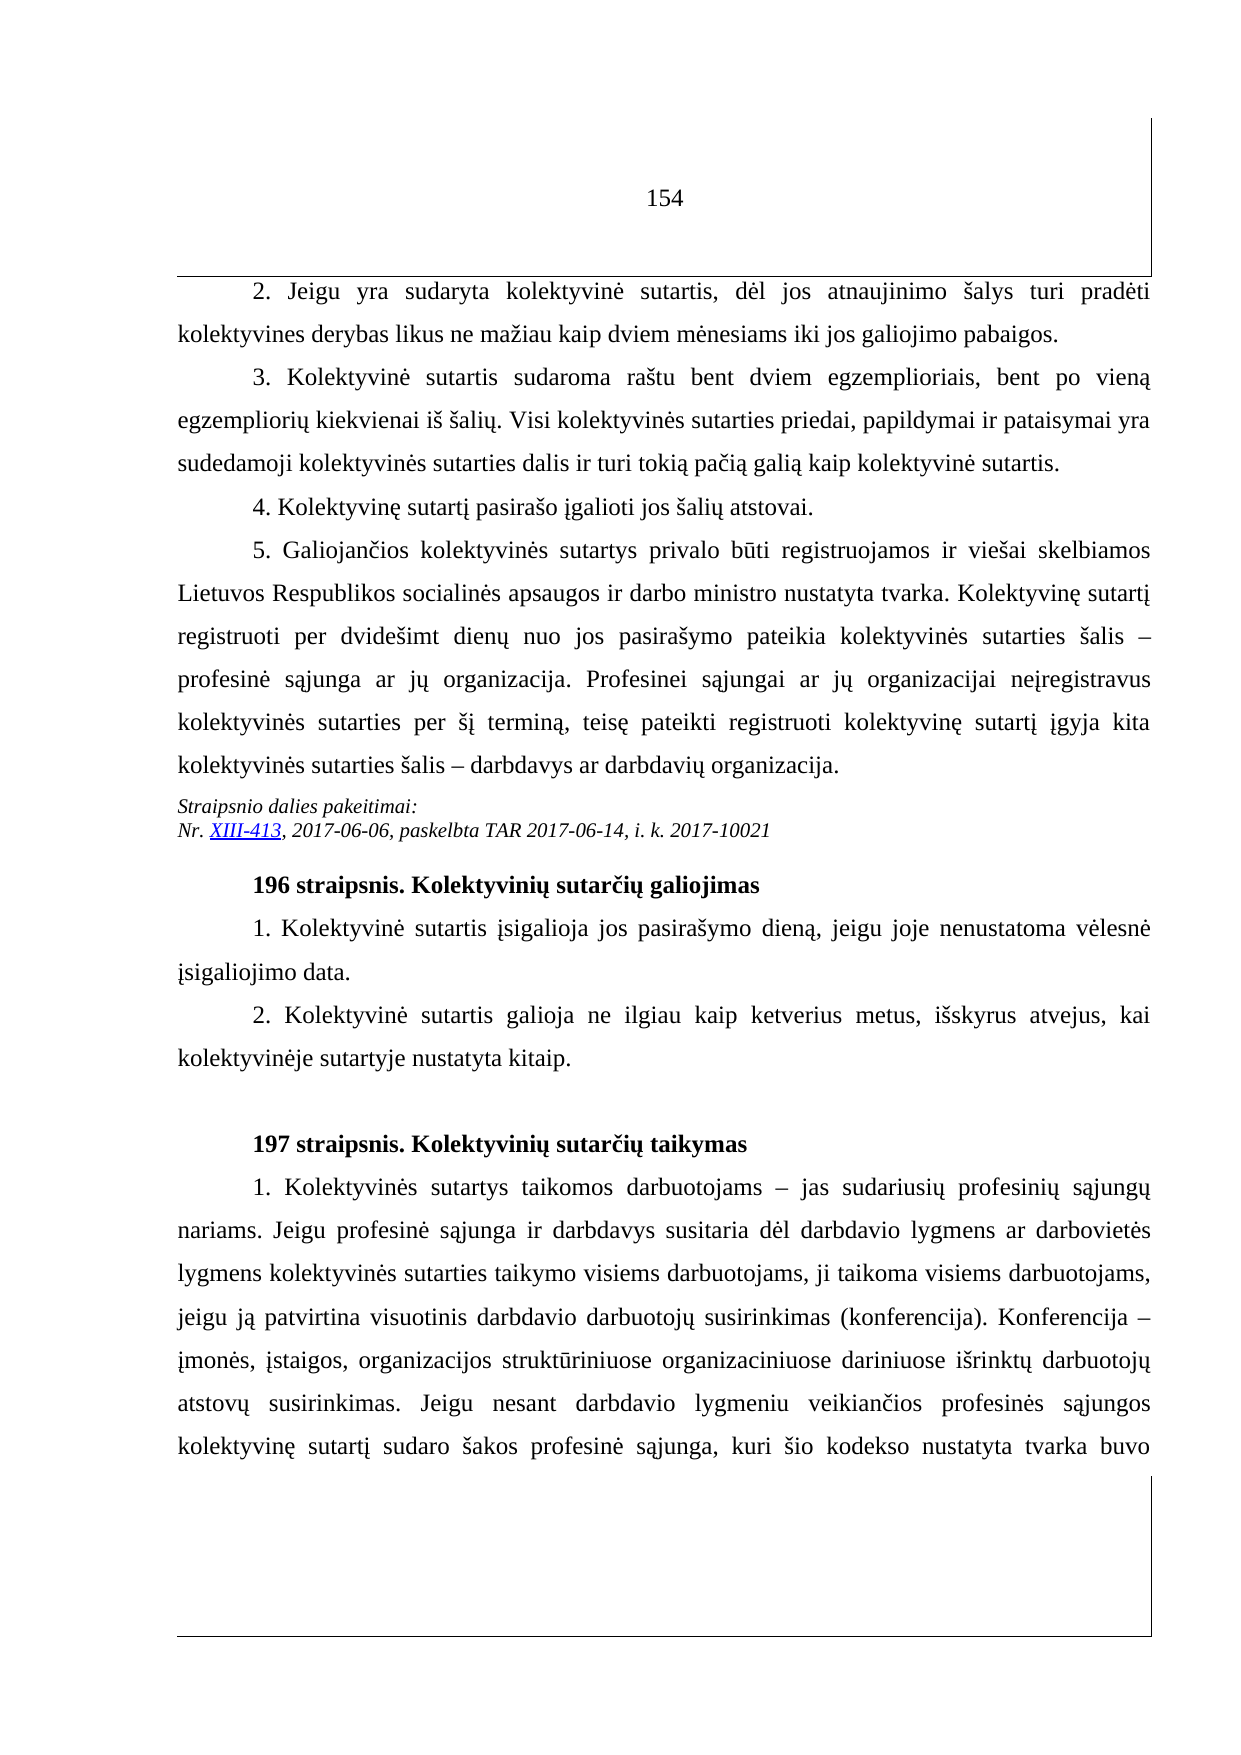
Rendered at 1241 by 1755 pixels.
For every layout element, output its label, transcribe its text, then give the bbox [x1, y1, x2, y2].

text Straipsnio dalies pakeitimai: [177, 793, 1152, 818]
text 2. Kolektyvinė sutartis galioja ne ilgiau kaip ketverius metus, išskyrus atvejus, kai kolektyvinėje sutartyje nustatyta kitaip. [177, 1000, 1152, 1072]
text 1. Kolektyvinė sutartis įsigalioja jos pasirašymo dieną, jeigu joje nenustatoma vėlesnė įsigaliojimo data. [177, 913, 1152, 985]
text 5. Galiojančios kolektyvinės sutartys privalo būti registruojamos ir viešai skelbiamos Lietuvos Respublikos socialinės apsaugos ir darbo ministro nustatyta tvarka. Kolektyvinę sutartį registruoti per dvidešimt dienų nuo jos pasirašymo pateikia kolektyvinės sutarties šalis – profesinė sąjunga ar jų organizacija. Profesinei sąjungai ar jų organizacijai neįregistravus kolektyvinės sutarties per šį terminą, teisę pateikti registruoti kolektyvinę sutartį įgyja kita kolektyvinės sutarties šalis – darbdavys ar darbdavių organizacija. [177, 535, 1152, 779]
text 2. Jeigu yra sudaryta kolektyvinė sutartis, dėl jos atnaujinimo šalys turi pradėti kolektyvines derybas likus ne mažiau kaip dviem mėnesiams iki jos galiojimo pabaigos. [177, 276, 1152, 348]
text 4. Kolektyvinę sutartį pasirašo įgalioti jos šalių atstovai. [177, 492, 1152, 520]
text 1. Kolektyvinės sutartys taikomos darbuotojams – jas sudariusių profesinių sąjungų nariams. Jeigu profesinė sąjunga ir darbdavys susitaria dėl darbdavio lygmens ar darbovietės lygmens kolektyvinės sutarties taikymo visiems darbuotojams, ji taikoma visiems darbuotojams, jeigu ją patvirtina visuotinis darbdavio darbuotojų susirinkimas (konferencija). Konferencija – įmonės, įstaigos, organizacijos struktūriniuose organizaciniuose dariniuose išrinktų darbuotojų atstovų susirinkimas. Jeigu nesant darbdavio lygmeniu veikiančios profesinės sąjungos kolektyvinę sutartį sudaro šakos profesinė sąjunga, kuri šio kodekso nustatyta tvarka buvo [177, 1172, 1152, 1460]
text 3. Kolektyvinė sutartis sudaroma raštu bent dviem egzemplioriais, bent po vieną egzempliorių kiekvienai iš šalių. Visi kolektyvinės sutarties priedai, papildymai ir pataisymai yra sudedamoji kolektyvinės sutarties dalis ir turi tokią pačią galią kaip kolektyvinė sutartis. [177, 362, 1152, 477]
subtitle 196 straipsnis. Kolektyvinių sutarčių galiojimas [177, 870, 1152, 899]
text Nr. XIII-413, 2017-06-06, paskelbta TAR 2017-06-14, i. k. 2017-10021 [177, 818, 1152, 842]
subtitle 197 straipsnis. Kolektyvinių sutarčių taikymas [177, 1129, 1152, 1158]
